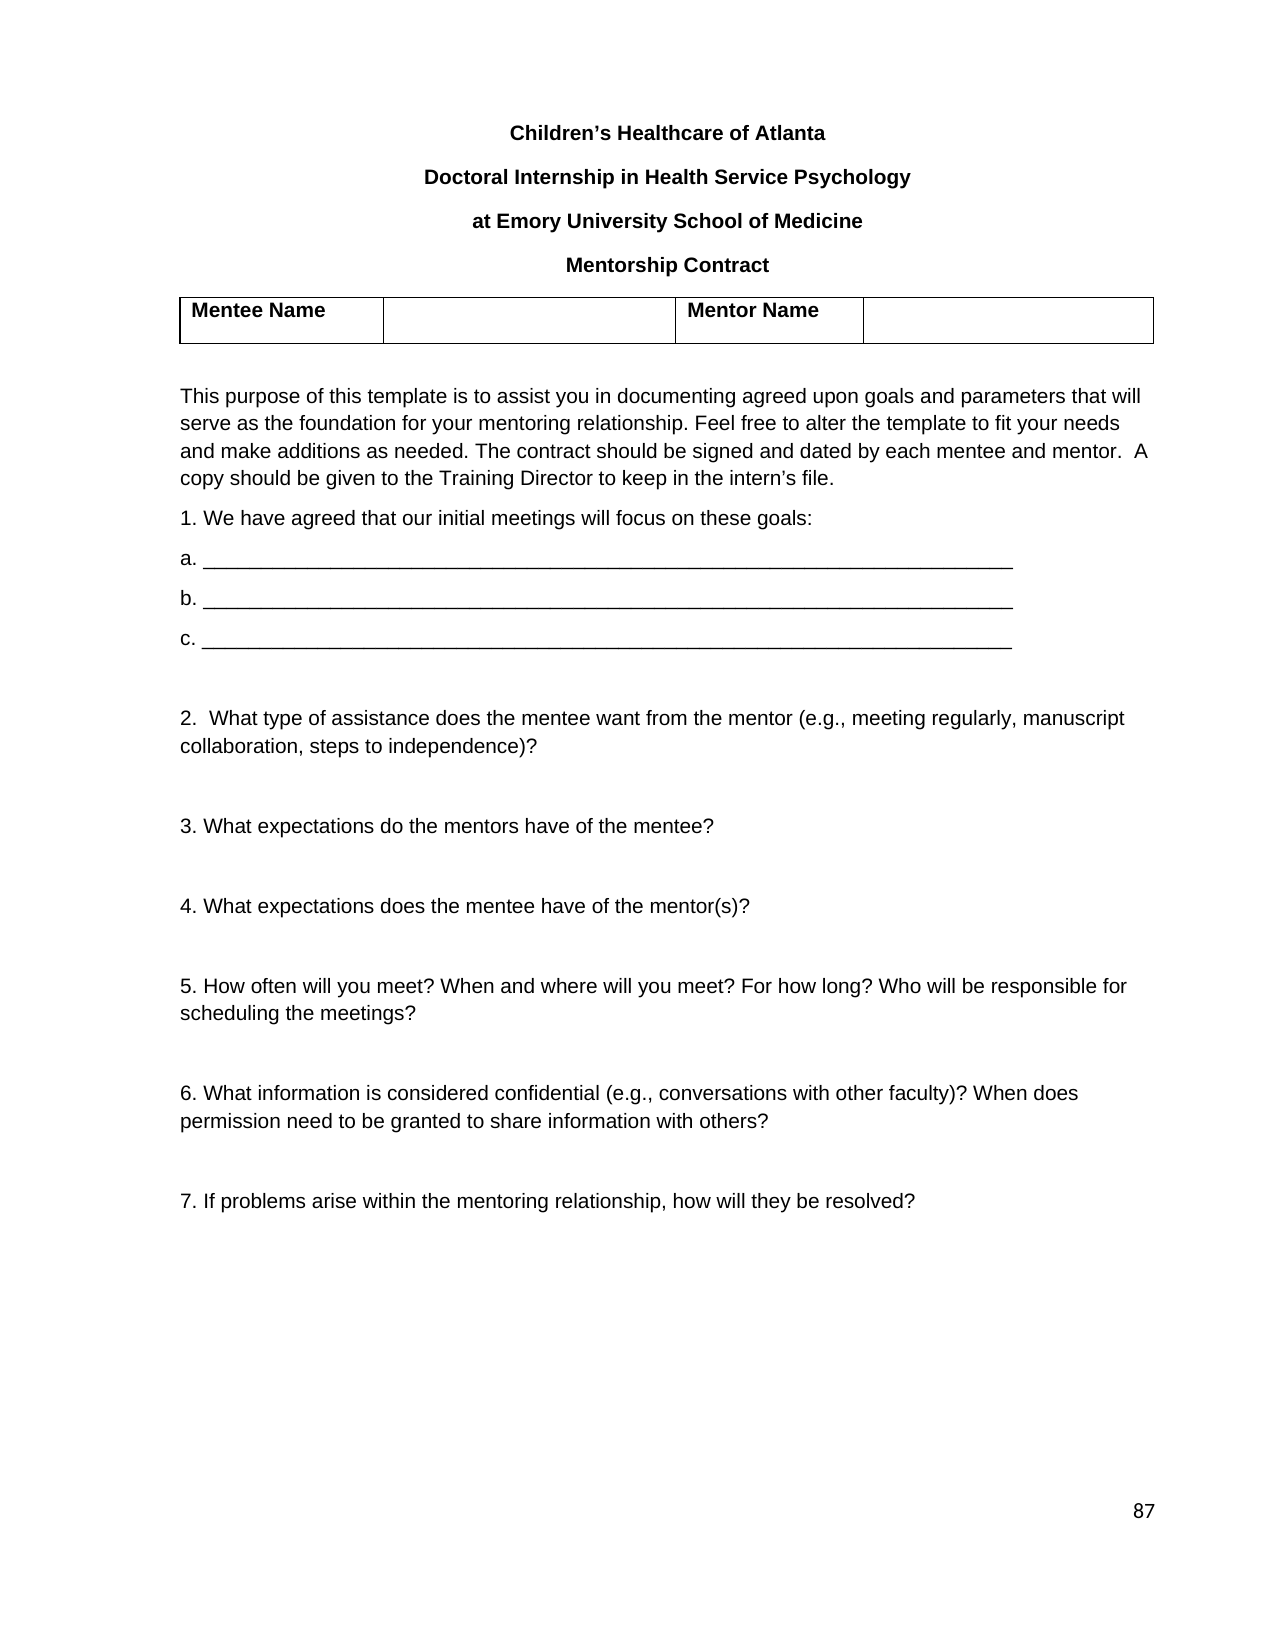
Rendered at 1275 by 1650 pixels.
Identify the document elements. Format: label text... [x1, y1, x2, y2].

text 7. If problems arise within the mentoring relationship, how will they be resolved? [180, 1188, 1155, 1212]
text 1. We have agreed that our initial meetings will focus on these goals: [180, 506, 1155, 530]
text 6. What information is considered confidential (e.g., conversations with other faculty)? When does permission need to be granted to share information with others? [180, 1081, 1155, 1132]
text Mentorship Contract [180, 253, 1155, 277]
text Children’s Healthcare of Atlanta [180, 121, 1155, 144]
table_header [384, 298, 675, 342]
table_header Mentor Name [676, 298, 863, 342]
text at Emory University School of Medicine [180, 209, 1155, 233]
text a. ______________________________________________________________________ [180, 546, 1155, 570]
text c. ______________________________________________________________________ [180, 626, 1155, 650]
text 4. What expectations does the mentee have of the mentor(s)? [180, 893, 1155, 917]
text Doctoral Internship in Health Service Psychology [180, 165, 1155, 189]
table_header [864, 298, 1153, 342]
text This purpose of this template is to assist you in documenting agreed upon goals and parameters that will serve as the foundation for your mentoring relationship. Feel free to alter the template to fit your needs and make additions as needed. The contract should be signed and dated by each mentee and mentor. A copy should be given to the Training Director to keep in the intern’s file. [180, 383, 1155, 490]
text b. ______________________________________________________________________ [180, 586, 1155, 610]
table_header Mentee Name [181, 298, 383, 342]
text 5. How often will you meet? When and where will you meet? For how long? Who will be responsible for scheduling the meetings? [180, 973, 1155, 1025]
text 2. What type of assistance does the mentee want from the mentor (e.g., meeting regularly, manuscript collaboration, steps to independence)? [180, 706, 1155, 757]
text 3. What expectations do the mentors have of the mentee? [180, 813, 1155, 837]
